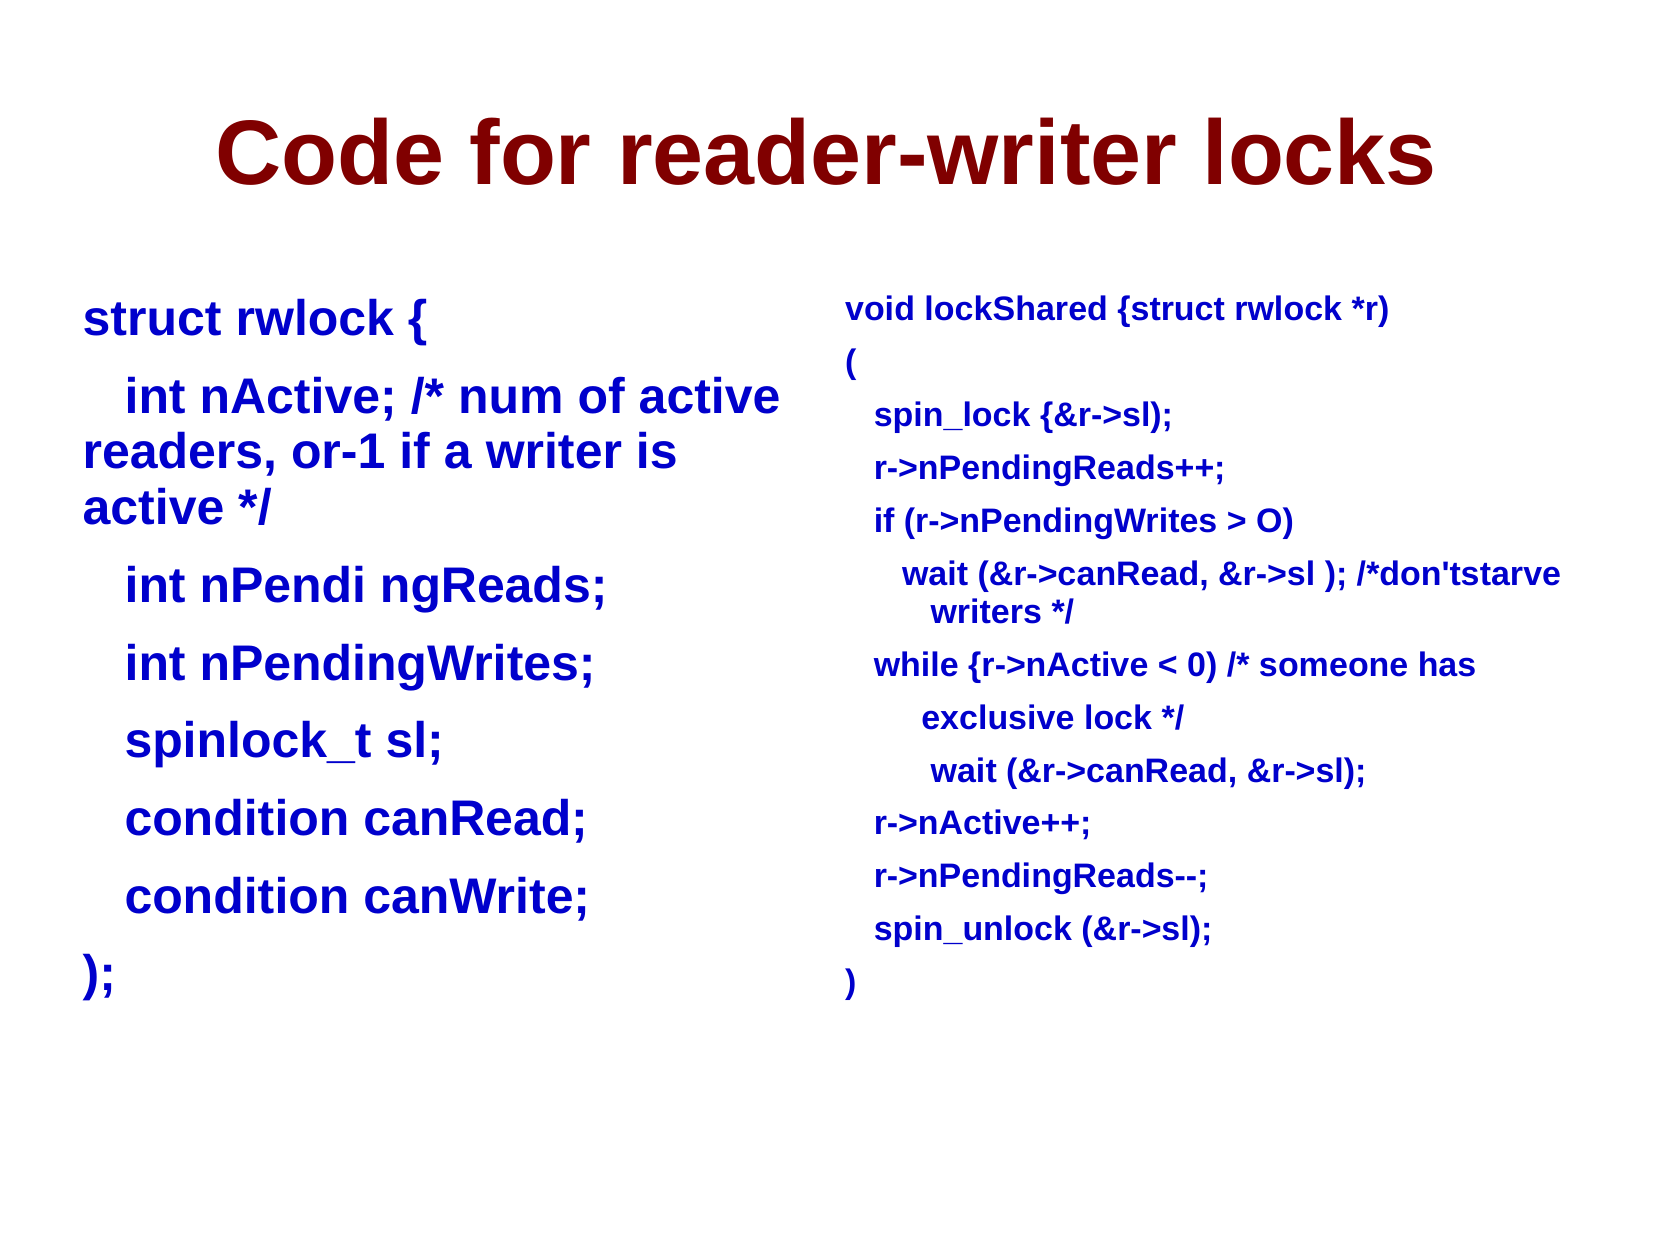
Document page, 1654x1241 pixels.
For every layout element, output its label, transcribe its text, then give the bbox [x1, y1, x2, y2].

list void lockShared {struct rwlock *r) ( spin_lock {&r->sl); r->nPendingReads++; if (r->nPendingWrites > O) wait (&r->canRead, &r->sl ); /*don'tstarve writers */ while {r->nActive < 0) /* someone has exclusive lock */ wait (&r->canRead, &r->sl); r->nActive++; r->nPendingReads--; spin_unlock (&r->sl); ) [845, 290, 1572, 1010]
list struct rwlock { int nActive; /* num of active readers, or-1 if a writer is active */ int nPendi ngReads; int nPendingWrites; spinlock_t sl; condition canRead; condition canWrite; ); [82, 290, 809, 1010]
title Code for reader-writer locks [82, 49, 1571, 257]
